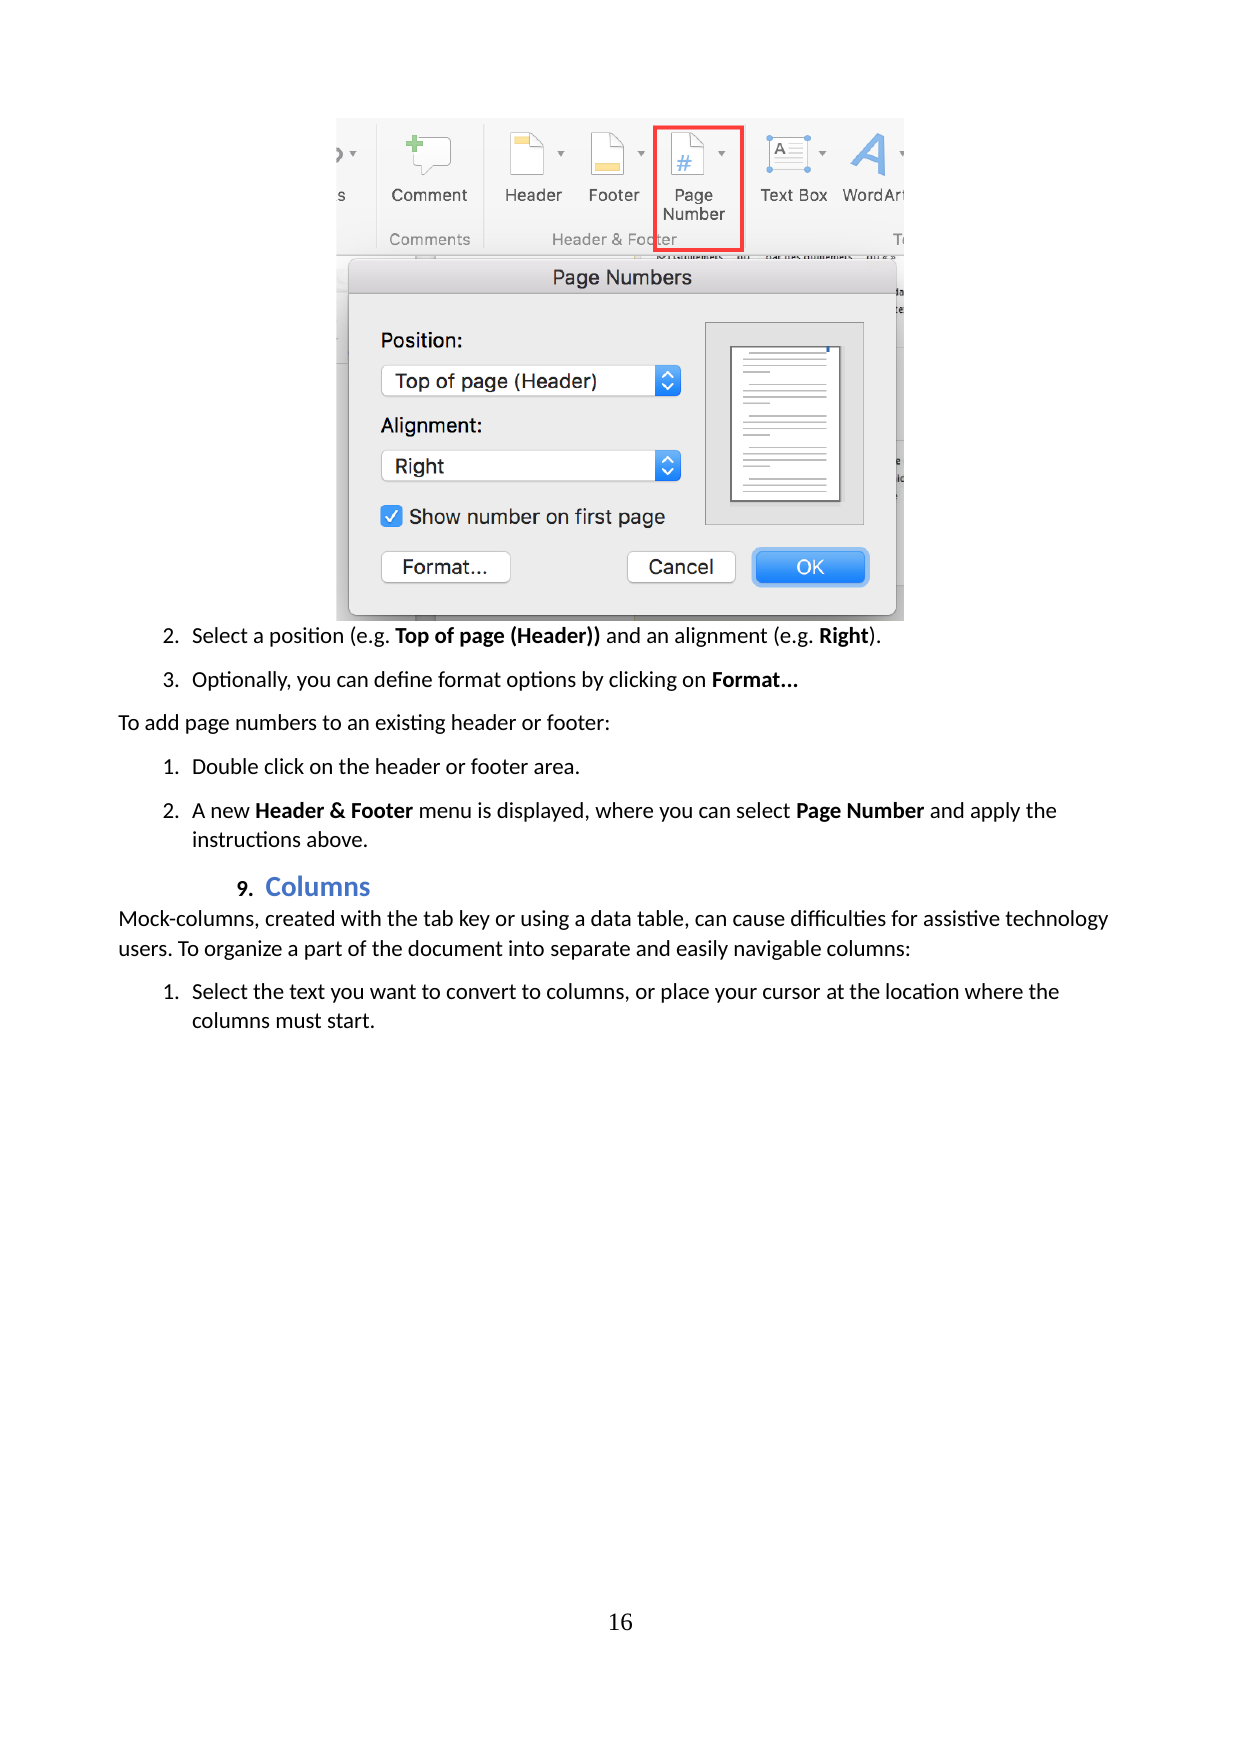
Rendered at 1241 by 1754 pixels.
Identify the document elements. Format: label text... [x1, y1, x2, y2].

subtitle Columns [236, 868, 1122, 903]
list Optionally, you can define format options by clicking on Format... [162, 663, 1122, 693]
text Mock-columns, created with the tab key or using a data table, can cause difficulties for assistive technology users. To organize a part of the document into separate and easily navigable columns: [118, 903, 1122, 962]
list Double click on the header or footer area. [162, 751, 1122, 780]
list A new Header & Footer menu is displayed, where you can select Page Number and apply the instructions above. [162, 795, 1122, 853]
text To add page numbers to an existing header or footer: [118, 707, 1122, 736]
picture [336, 118, 904, 621]
list Select a position (e.g. Top of page (Header)) and an alignment (e.g. Right). [162, 621, 1122, 649]
list Select the text you want to convert to columns, or place your cursor at the location where the columns must start. [162, 976, 1122, 1034]
